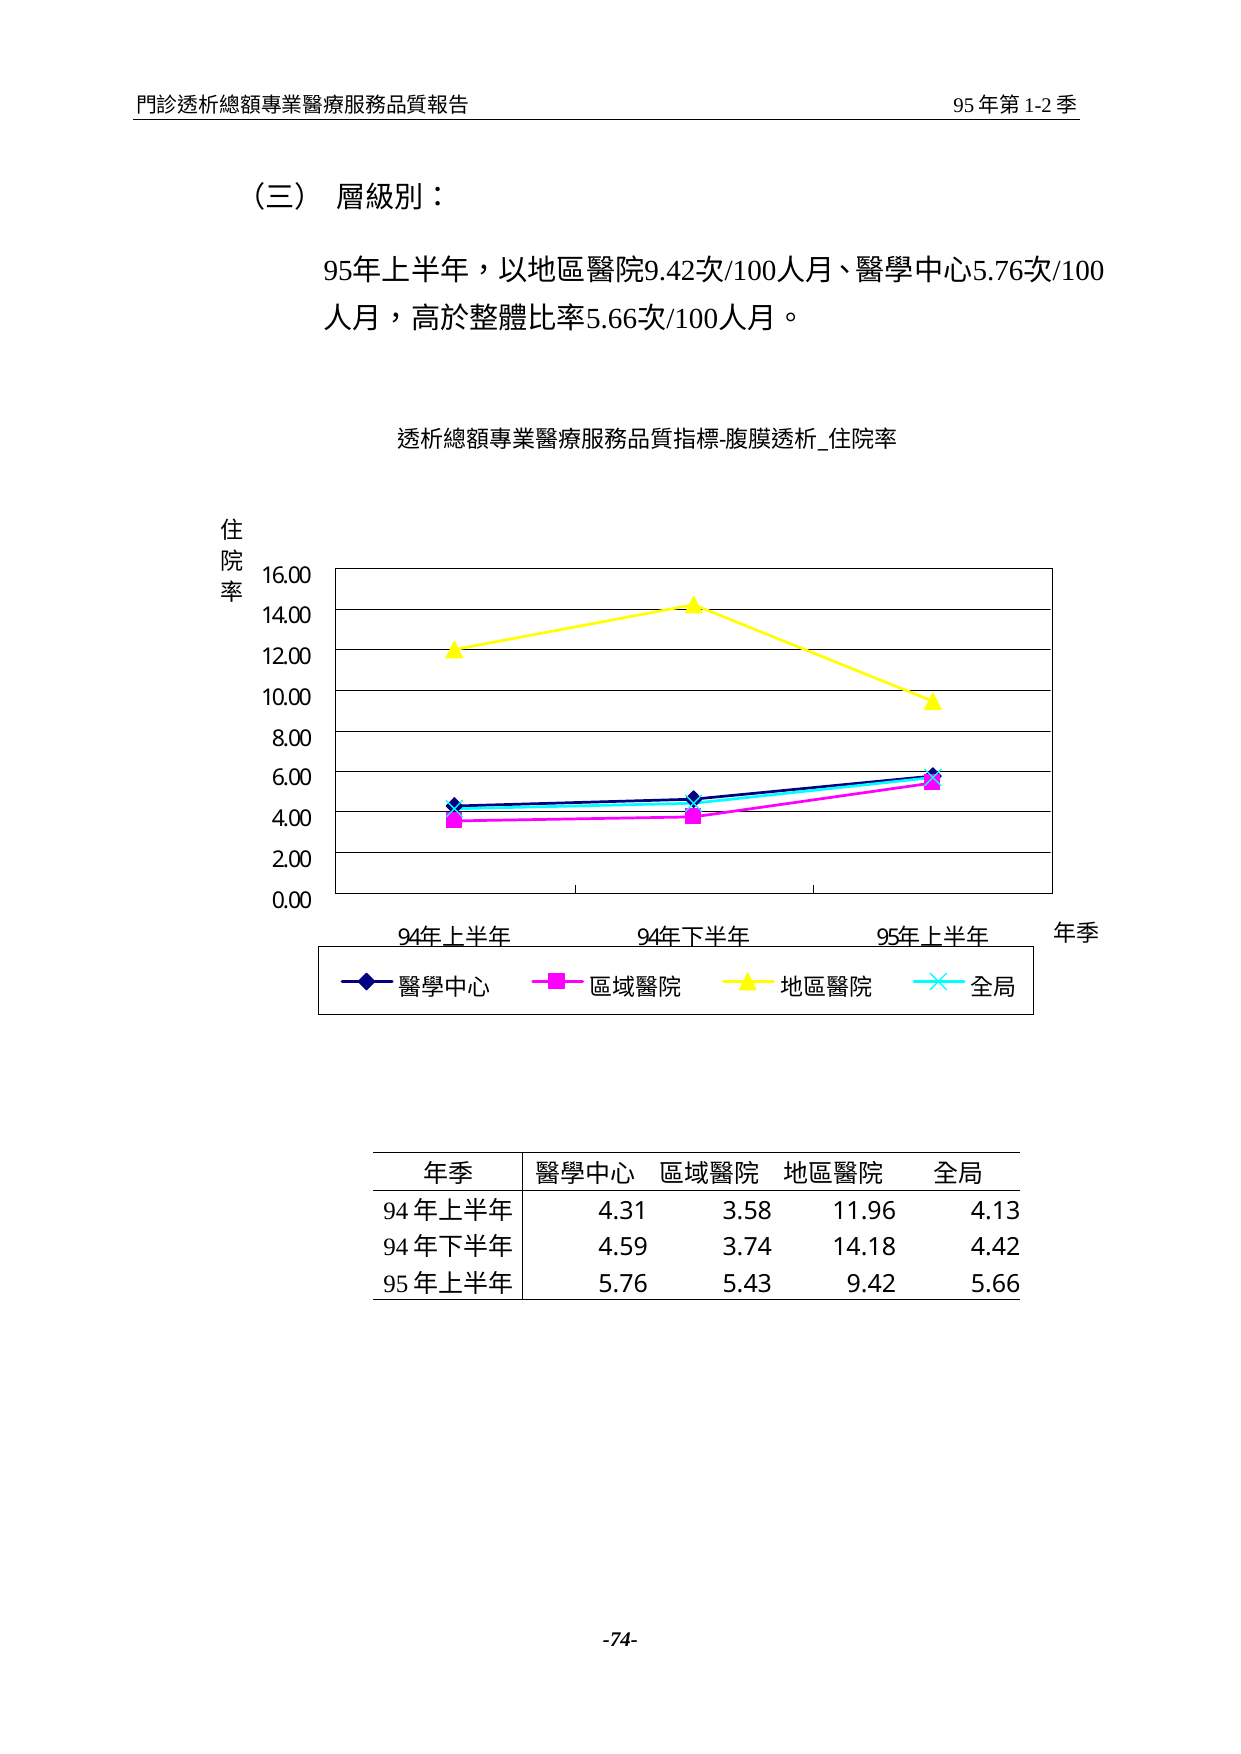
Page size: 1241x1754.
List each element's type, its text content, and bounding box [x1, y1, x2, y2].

list 層級別： [236, 169, 1104, 217]
table_header 年季 [373, 1153, 522, 1189]
table_cell 14.18 [772, 1227, 896, 1263]
table_cell 4.13 [896, 1191, 1020, 1227]
table_cell 9.42 [772, 1263, 896, 1299]
table_header 地區醫院 [772, 1153, 896, 1189]
table_cell 5.66 [896, 1263, 1020, 1299]
text 95年上半年，以地區醫院9.42次/100人月、醫學中心5.76次/100人月，高於整體比率5.66次/100人月。 [323, 242, 1104, 338]
table_cell 4.31 [523, 1191, 647, 1227]
table_cell 5.43 [648, 1263, 772, 1299]
table_cell 3.58 [648, 1191, 772, 1227]
table_header 全局 [896, 1153, 1020, 1189]
table_cell 3.74 [648, 1227, 772, 1263]
table_cell 4.59 [523, 1227, 647, 1263]
table_header 區域醫院 [648, 1153, 772, 1189]
table_cell 94年下半年 [373, 1227, 522, 1263]
table_cell 11.96 [772, 1191, 896, 1227]
table_cell 5.76 [523, 1263, 647, 1299]
table_cell 94年上半年 [373, 1191, 522, 1227]
table_header 醫學中心 [523, 1153, 647, 1189]
table_cell 4.42 [896, 1227, 1020, 1263]
table_cell 95年上半年 [373, 1263, 522, 1299]
